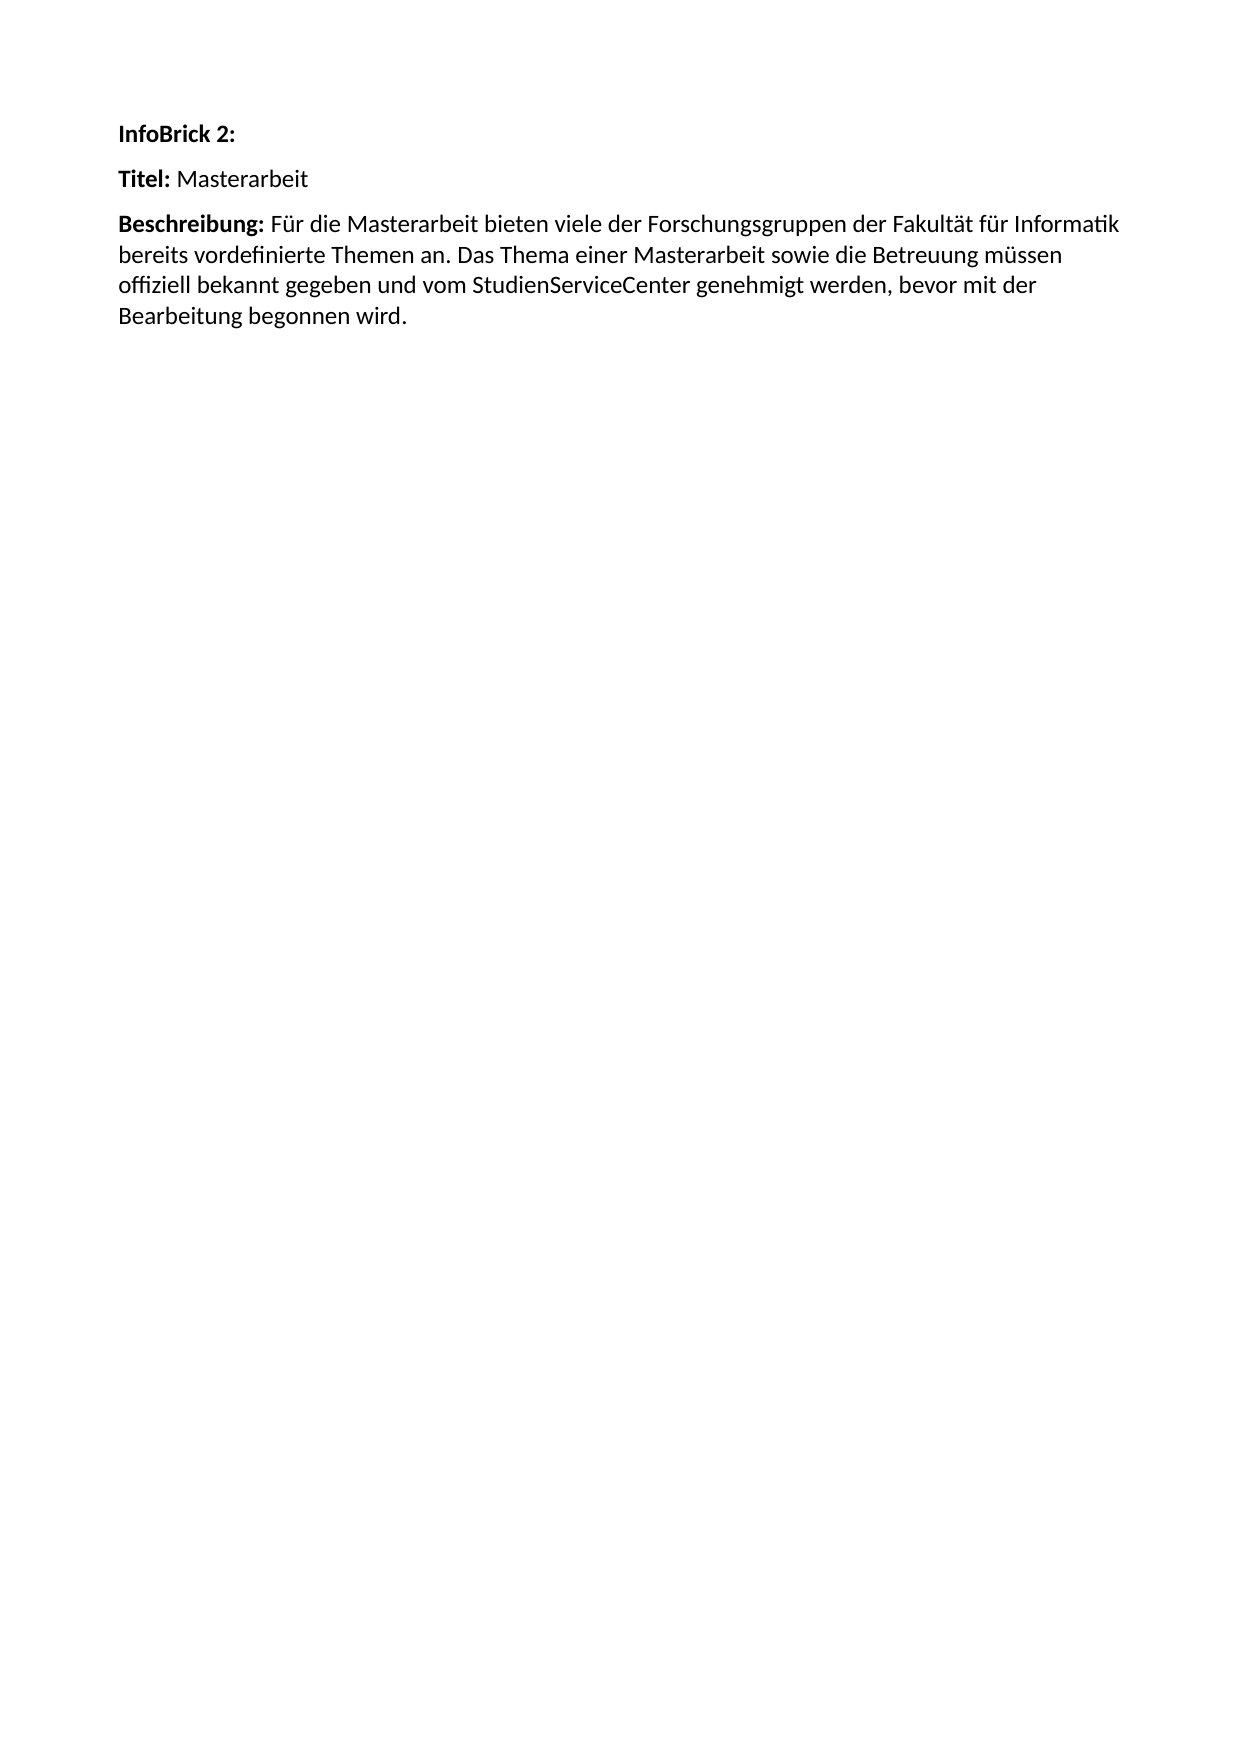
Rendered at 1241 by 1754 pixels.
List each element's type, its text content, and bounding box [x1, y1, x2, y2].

text InfoBrick 2: [118, 118, 1122, 149]
text Beschreibung: Für die Masterarbeit bieten viele der Forschungsgruppen der Fakultät für Informatik bereits vordefinierte Themen an. Das Thema einer Masterarbeit sowie die Betreuung müssen offiziell bekannt gegeben und vom StudienServiceCenter genehmigt werden, bevor mit der Bearbeitung begonnen wird. [118, 208, 1122, 330]
text Titel: Masterarbeit [118, 163, 1122, 194]
